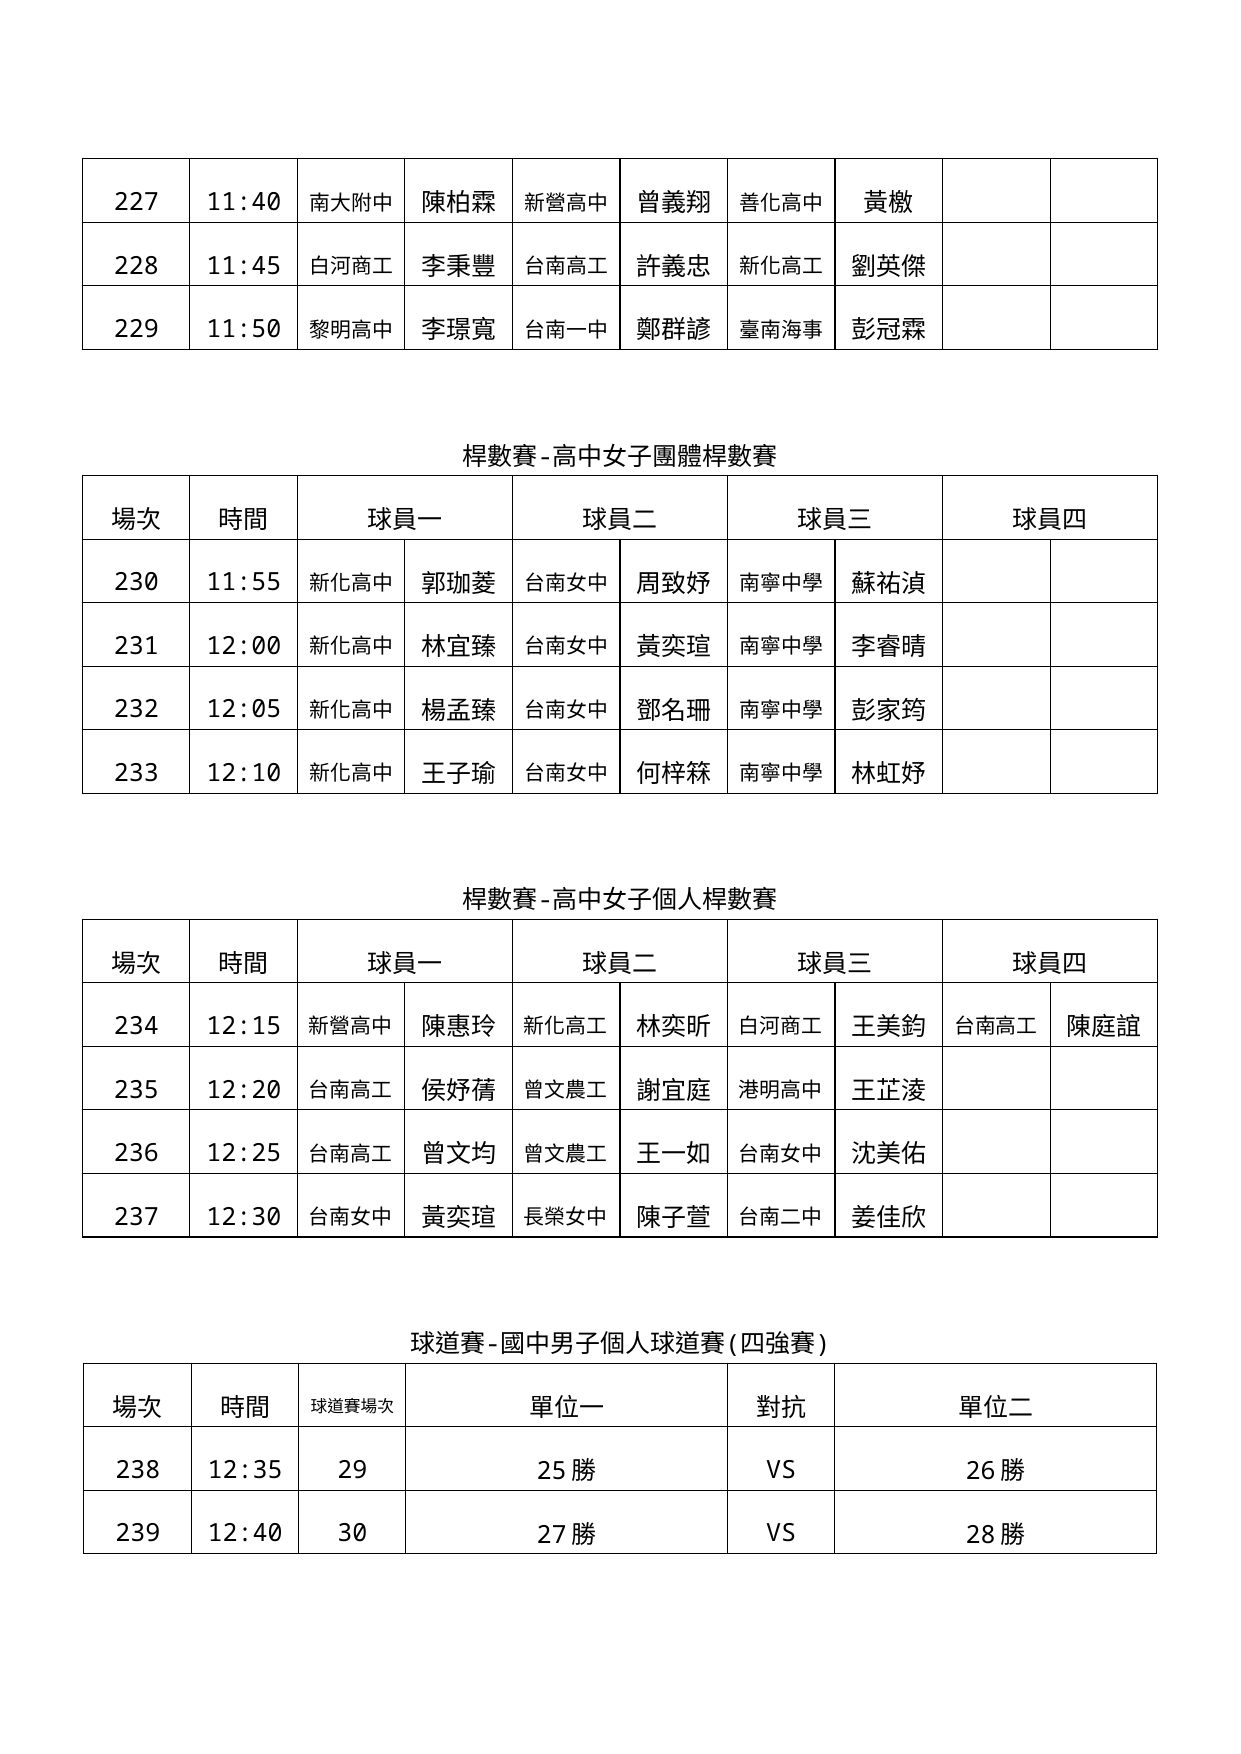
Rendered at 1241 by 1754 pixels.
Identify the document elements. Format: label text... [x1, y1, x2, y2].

table_cell 新營高中 [513, 159, 619, 222]
table_cell 新營高中 [298, 983, 404, 1046]
table_cell 12:05 [190, 667, 297, 729]
table_cell VS [728, 1427, 834, 1489]
table_cell [943, 540, 1050, 602]
table_cell 王一如 [621, 1110, 727, 1173]
table_cell [943, 1047, 1050, 1109]
table_cell [1051, 159, 1157, 222]
table_cell 12:25 [190, 1110, 297, 1173]
table_cell 台南女中 [513, 730, 619, 793]
table_cell [943, 603, 1050, 666]
table_cell 台南女中 [298, 1174, 404, 1236]
table_cell [1051, 667, 1157, 729]
table_cell 王子瑜 [405, 730, 512, 793]
table_cell 陳庭誼 [1051, 983, 1157, 1046]
table_header 場次 [84, 1364, 191, 1426]
table_header 場次 [83, 476, 189, 538]
table_cell 白河商工 [728, 983, 834, 1046]
table_header 球道賽場次 [299, 1364, 405, 1426]
table_cell 白河商工 [298, 223, 404, 285]
table_cell VS [728, 1491, 834, 1553]
table_cell 李璟寬 [405, 286, 512, 349]
table_cell 王美鈞 [836, 983, 942, 1046]
table_cell 台南女中 [513, 540, 619, 602]
table_header 時間 [192, 1364, 298, 1426]
table_cell 姜佳欣 [836, 1174, 942, 1236]
table_cell 238 [84, 1427, 191, 1489]
table_cell 233 [83, 730, 189, 793]
table_cell [1051, 730, 1157, 793]
table_cell 237 [83, 1174, 189, 1236]
table_cell 231 [83, 603, 189, 666]
table_cell 新化高中 [298, 667, 404, 729]
table_cell 黃奕瑄 [405, 1174, 512, 1236]
table_cell 港明高中 [728, 1047, 834, 1109]
table_cell 曾文均 [405, 1110, 512, 1173]
table_cell 27勝 [406, 1491, 727, 1553]
table_cell 236 [83, 1110, 189, 1173]
table_cell 25勝 [406, 1427, 727, 1489]
table_cell [1051, 1174, 1157, 1236]
table_cell 28勝 [835, 1491, 1156, 1553]
table_cell 劉英傑 [836, 223, 942, 285]
table_cell 陳子萱 [621, 1174, 727, 1236]
table_header 球員四 [943, 476, 1157, 538]
table_header 球員三 [728, 920, 942, 982]
table_cell 11:50 [190, 286, 297, 349]
table_header 球員二 [513, 476, 727, 538]
table_cell 12:30 [190, 1174, 297, 1236]
table_cell [1051, 603, 1157, 666]
table_cell 台南高工 [943, 983, 1050, 1046]
table_cell 台南高工 [298, 1110, 404, 1173]
table_cell 彭家筠 [836, 667, 942, 729]
table_cell [1051, 1047, 1157, 1109]
table_cell 王芷淩 [836, 1047, 942, 1109]
table_cell 周致妤 [621, 540, 727, 602]
table_cell 謝宜庭 [621, 1047, 727, 1109]
table_cell 曾義翔 [621, 159, 727, 222]
table_cell 台南女中 [513, 667, 619, 729]
table_header 球員四 [943, 920, 1157, 982]
table_cell 黃奕瑄 [621, 603, 727, 666]
table_cell 11:55 [190, 540, 297, 602]
table_header 場次 [83, 920, 189, 982]
table_cell 227 [83, 159, 189, 222]
table_cell 台南女中 [728, 1110, 834, 1173]
table_cell 台南女中 [513, 603, 619, 666]
table_cell 新化高工 [728, 223, 834, 285]
table_cell 12:35 [192, 1427, 298, 1489]
table_cell 臺南海事 [728, 286, 834, 349]
table_cell 黎明高中 [298, 286, 404, 349]
table_cell 侯妤蒨 [405, 1047, 512, 1109]
table_cell 230 [83, 540, 189, 602]
table_cell [943, 286, 1050, 349]
table_cell 鄭群諺 [621, 286, 727, 349]
table_cell 林虹妤 [836, 730, 942, 793]
table_header 球員一 [298, 920, 512, 982]
text 桿數賽-高中女子團體桿數賽 [118, 412, 1122, 475]
table_cell 蘇祐湞 [836, 540, 942, 602]
table_cell 長榮女中 [513, 1174, 619, 1236]
table_cell 南寧中學 [728, 540, 834, 602]
table_cell [943, 730, 1050, 793]
table_cell 29 [299, 1427, 405, 1489]
table_cell 楊孟臻 [405, 667, 512, 729]
table_header 時間 [190, 476, 297, 538]
table_cell 何梓箖 [621, 730, 727, 793]
table_cell 鄧名珊 [621, 667, 727, 729]
table_cell [943, 223, 1050, 285]
table_cell 許義忠 [621, 223, 727, 285]
table_header 球員三 [728, 476, 942, 538]
table_cell 沈美佑 [836, 1110, 942, 1173]
table_cell [943, 159, 1050, 222]
table_cell [943, 667, 1050, 729]
table_cell 曾文農工 [513, 1110, 619, 1173]
table_cell 228 [83, 223, 189, 285]
table_cell 台南一中 [513, 286, 619, 349]
table_cell 南寧中學 [728, 730, 834, 793]
table_header 時間 [190, 920, 297, 982]
table_cell 李睿晴 [836, 603, 942, 666]
text 球道賽-國中男子個人球道賽(四強賽) [118, 1300, 1122, 1362]
table_header 對抗 [728, 1364, 834, 1426]
table_cell 曾文農工 [513, 1047, 619, 1109]
table_cell 郭珈菱 [405, 540, 512, 602]
table_cell 南寧中學 [728, 603, 834, 666]
table_cell [943, 1174, 1050, 1236]
table_cell 李秉豐 [405, 223, 512, 285]
table_header 單位二 [835, 1364, 1156, 1426]
table_cell 台南高工 [513, 223, 619, 285]
table_cell 11:45 [190, 223, 297, 285]
table_cell 235 [83, 1047, 189, 1109]
table_cell [943, 1110, 1050, 1173]
table_header 單位一 [406, 1364, 727, 1426]
table_cell [1051, 223, 1157, 285]
table_cell 30 [299, 1491, 405, 1553]
table_cell 12:15 [190, 983, 297, 1046]
table_cell 林宜臻 [405, 603, 512, 666]
table_cell 12:00 [190, 603, 297, 666]
table_cell 南寧中學 [728, 667, 834, 729]
table_cell 新化高中 [298, 540, 404, 602]
table_cell 林奕昕 [621, 983, 727, 1046]
table_cell [1051, 540, 1157, 602]
table_cell 新化高中 [298, 603, 404, 666]
table_cell 12:40 [192, 1491, 298, 1553]
table_cell 232 [83, 667, 189, 729]
table_cell 11:40 [190, 159, 297, 222]
table_cell 新化高中 [298, 730, 404, 793]
table_cell 26勝 [835, 1427, 1156, 1489]
table_cell 陳惠玲 [405, 983, 512, 1046]
table_cell 黃檄 [836, 159, 942, 222]
table_cell 善化高中 [728, 159, 834, 222]
table_cell 南大附中 [298, 159, 404, 222]
table_cell 12:10 [190, 730, 297, 793]
table_header 球員一 [298, 476, 512, 538]
table_cell 234 [83, 983, 189, 1046]
table_cell 229 [83, 286, 189, 349]
table_cell 台南高工 [298, 1047, 404, 1109]
table_cell 239 [84, 1491, 191, 1553]
table_cell [1051, 286, 1157, 349]
table_cell 12:20 [190, 1047, 297, 1109]
table_cell [1051, 1110, 1157, 1173]
table_cell 台南二中 [728, 1174, 834, 1236]
table_cell 新化高工 [513, 983, 619, 1046]
table_cell 彭冠霖 [836, 286, 942, 349]
table_header 球員二 [513, 920, 727, 982]
text 桿數賽-高中女子個人桿數賽 [118, 856, 1122, 919]
table_cell 陳柏霖 [405, 159, 512, 222]
